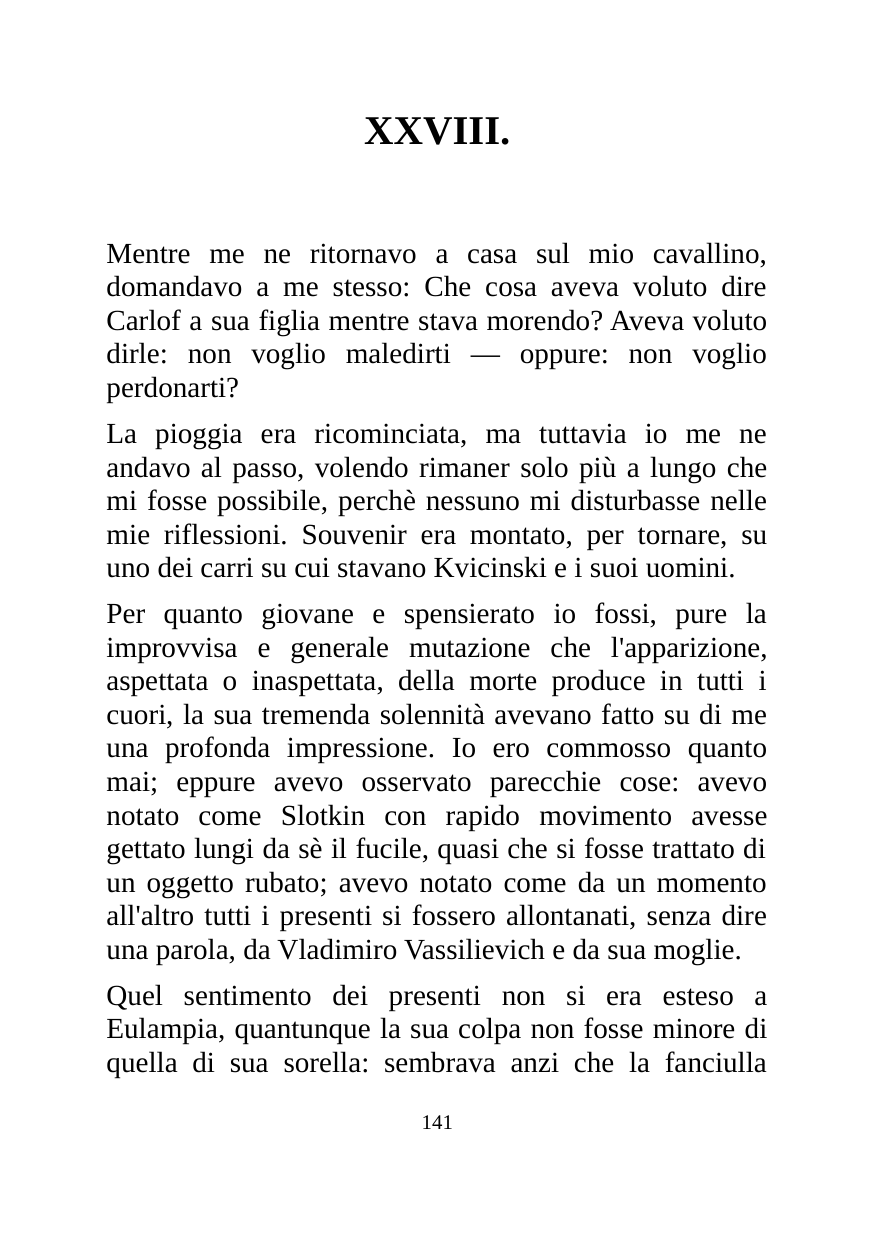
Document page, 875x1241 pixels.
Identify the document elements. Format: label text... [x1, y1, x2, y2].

text Quel sentimento dei presenti non si era esteso a Eulampia, quantunque la sua colpa non fosse minore di quella di sua sorella: sembrava anzi che la fanciulla [106, 978, 768, 1078]
text Per quanto giovane e spensierato io fossi, pure la improvvisa e generale mutazione che l'apparizione, aspettata o inaspettata, della morte produce in tutti i cuori, la sua tremenda solennità avevano fatto su di me una profonda impressione. Io ero commosso quanto mai; eppure avevo osservato parecchie cose: avevo notato come Slotkin con rapido movimento avesse gettato lungi da sè il fucile, quasi che si fosse trattato di un oggetto rubato; avevo notato come da un momento all'altro tutti i presenti si fossero allontanati, senza dire una parola, da Vladimiro Vassilievich e da sua moglie. [106, 596, 768, 965]
text Mentre me ne ritornavo a casa sul mio cavallino, domandavo a me stesso: Che cosa aveva voluto dire Carlof a sua figlia mentre stava morendo? Aveva voluto dirle: non voglio maledirti — oppure: non voglio perdonarti? [106, 236, 768, 404]
text La pioggia era ricominciata, ma tuttavia io me ne andavo al passo, volendo rimaner solo più a lungo che mi fosse possibile, perchè nessuno mi disturbasse nelle mie riflessioni. Souvenir era montato, per tornare, su uno dei carri su cui stavano Kvicinski e i suoi uomini. [106, 416, 768, 584]
subtitle XXVIII. [106, 106, 768, 153]
